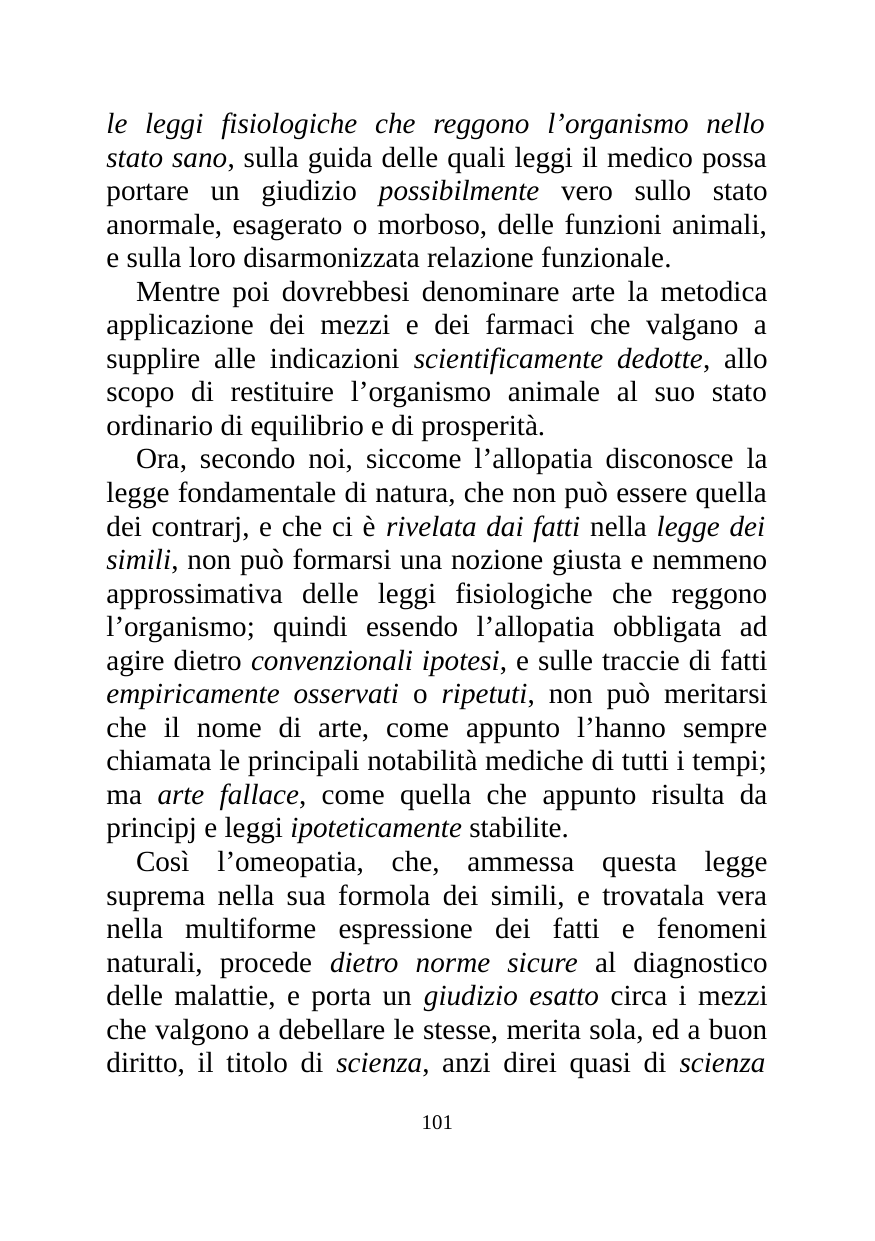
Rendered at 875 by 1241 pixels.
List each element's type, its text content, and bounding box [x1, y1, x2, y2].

text Mentre poi dovrebbesi denominare arte la metodica applicazione dei mezzi e dei farmaci che valgano a supplire alle indicazioni scientificamente dedotte, allo scopo di restituire l’organismo animale al suo stato ordinario di equilibrio e di prosperità. [106, 274, 768, 442]
text Così l’omeopatia, che, ammessa questa legge suprema nella sua formola dei simili, e trovatala vera nella multiforme espressione dei fatti e fenomeni naturali, procede dietro norme sicure al diagnostico delle malattie, e porta un giudizio esatto circa i mezzi che valgono a debellare le stesse, merita sola, ed a buon diritto, il titolo di scienza, anzi direi quasi di scienza [106, 844, 768, 1079]
text Ora, secondo noi, siccome l’allopatia disconosce la legge fondamentale di natura, che non può essere quella dei contrarj, e che ci è rivelata dai fatti nella legge dei simili, non può formarsi una nozione giusta e nemmeno approssimativa delle leggi fisiologiche che reggono l’organismo; quindi essendo l’allopatia obbligata ad agire dietro convenzionali ipotesi, e sulle traccie di fatti empiricamente osservati o ripetuti, non può meritarsi che il nome di arte, come appunto l’hanno sempre chiamata le principali notabilità mediche di tutti i tempi; ma arte fallace, come quella che appunto risulta da principj e leggi ipoteticamente stabilite. [106, 442, 768, 844]
text le leggi fisiologiche che reggono l’organismo nello stato sano, sulla guida delle quali leggi il medico possa portare un giudizio possibilmente vero sullo stato anormale, esagerato o morboso, delle funzioni animali, e sulla loro disarmonizzata relazione funzionale. [106, 106, 768, 274]
